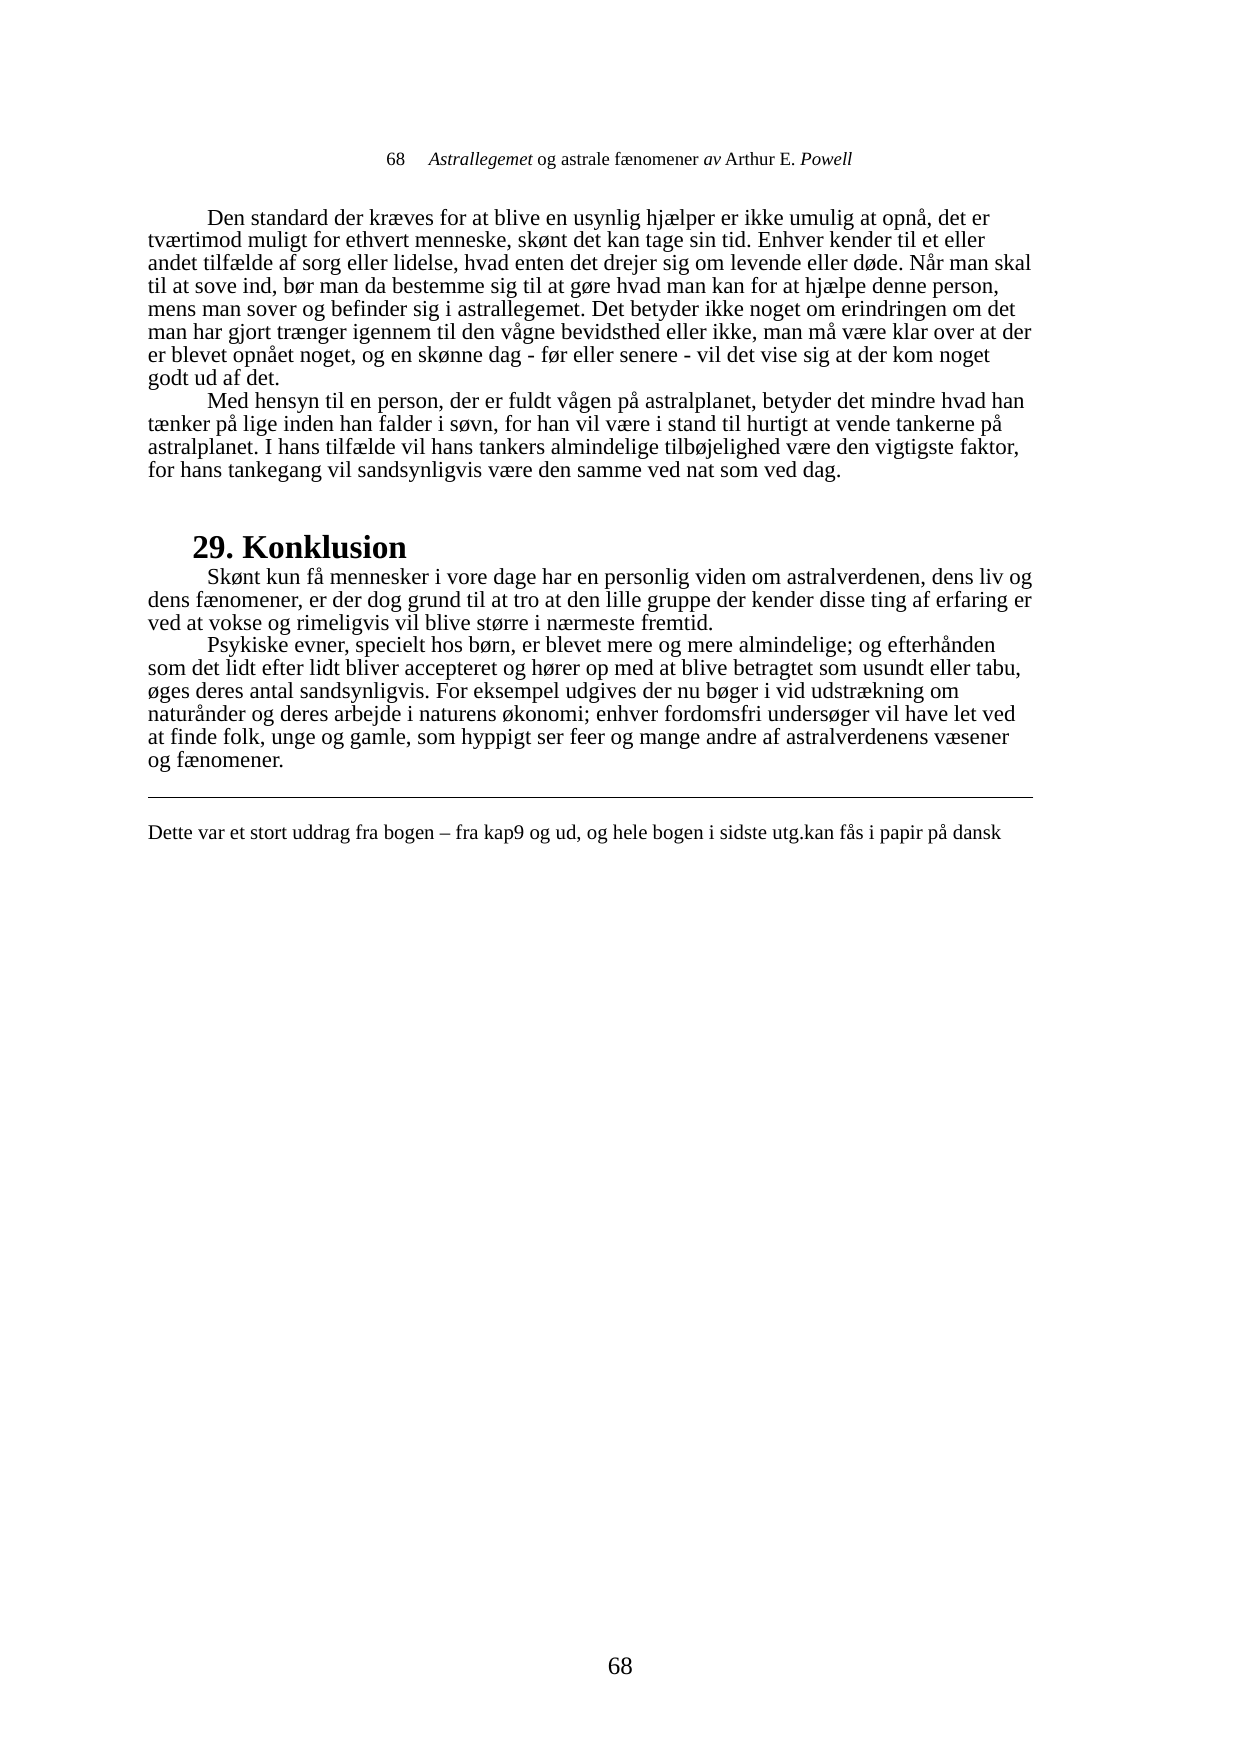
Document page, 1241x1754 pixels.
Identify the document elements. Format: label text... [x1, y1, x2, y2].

text Skønt kun få mennesker i vore dage har en personlig viden om astralverdenen, dens liv og dens fænomener, er der dog grund til at tro at den lille gruppe der kender disse ting af erfaring er ved at vokse og rimeligvis vil blive større i nærme­ste fremtid. [148, 566, 1033, 634]
text Med hensyn til en person, der er fuldt vågen på astralpla­net, betyder det mindre hvad han tænker på lige inden han falder i søvn, for han vil være i stand til hurtigt at vende tankerne på astralplanet. I hans tilfælde vil hans tankers almindelige tilbøjelighed være den vigtigste faktor, for hans tankegang vil sandsynligvis være den samme ved nat som ved dag. [148, 390, 1033, 482]
text Den standard der kræves for at blive en usynlig hjælper er ikke umulig at opnå, det er tværtimod muligt for ethvert menneske, skønt det kan tage sin tid. Enhver kender til et eller andet tilfælde af sorg eller lidelse, hvad enten det drejer sig om levende eller døde. Når man skal til at sove ind, bør man da bestemme sig til at gøre hvad man kan for at hjælpe denne person, mens man sover og befinder sig i astrallege­met. Det betyder ikke noget om erindringen om det man har gjort trænger igennem til den vågne bevidsthed eller ikke, man må være klar over at der er blevet opnået noget, og en skønne dag - før eller senere - vil det vise sig at der kom noget godt ud af det. [148, 207, 1033, 390]
text 29. Konklusion [148, 527, 1092, 566]
text Dette var et stort uddrag fra bogen – fra kap9 og ud, og hele bogen i sidste utg.kan fås i papir på dansk [148, 821, 1033, 844]
text Psykiske evner, specielt hos børn, er blevet mere og mere almindelige; og efterhånden som det lidt efter lidt bliver accepteret og hører op med at blive betragtet som usundt eller tabu, øges deres antal sandsynligvis. For eksempel udgives der nu bøger i vid udstrækning om naturånder og deres arbejde i naturens økonomi; enhver fordomsfri undersøger vil have let ved at finde folk, unge og gamle, som hyppigt ser feer og mange andre af astralverdenens væsener og fænome­ner. [148, 634, 1033, 772]
